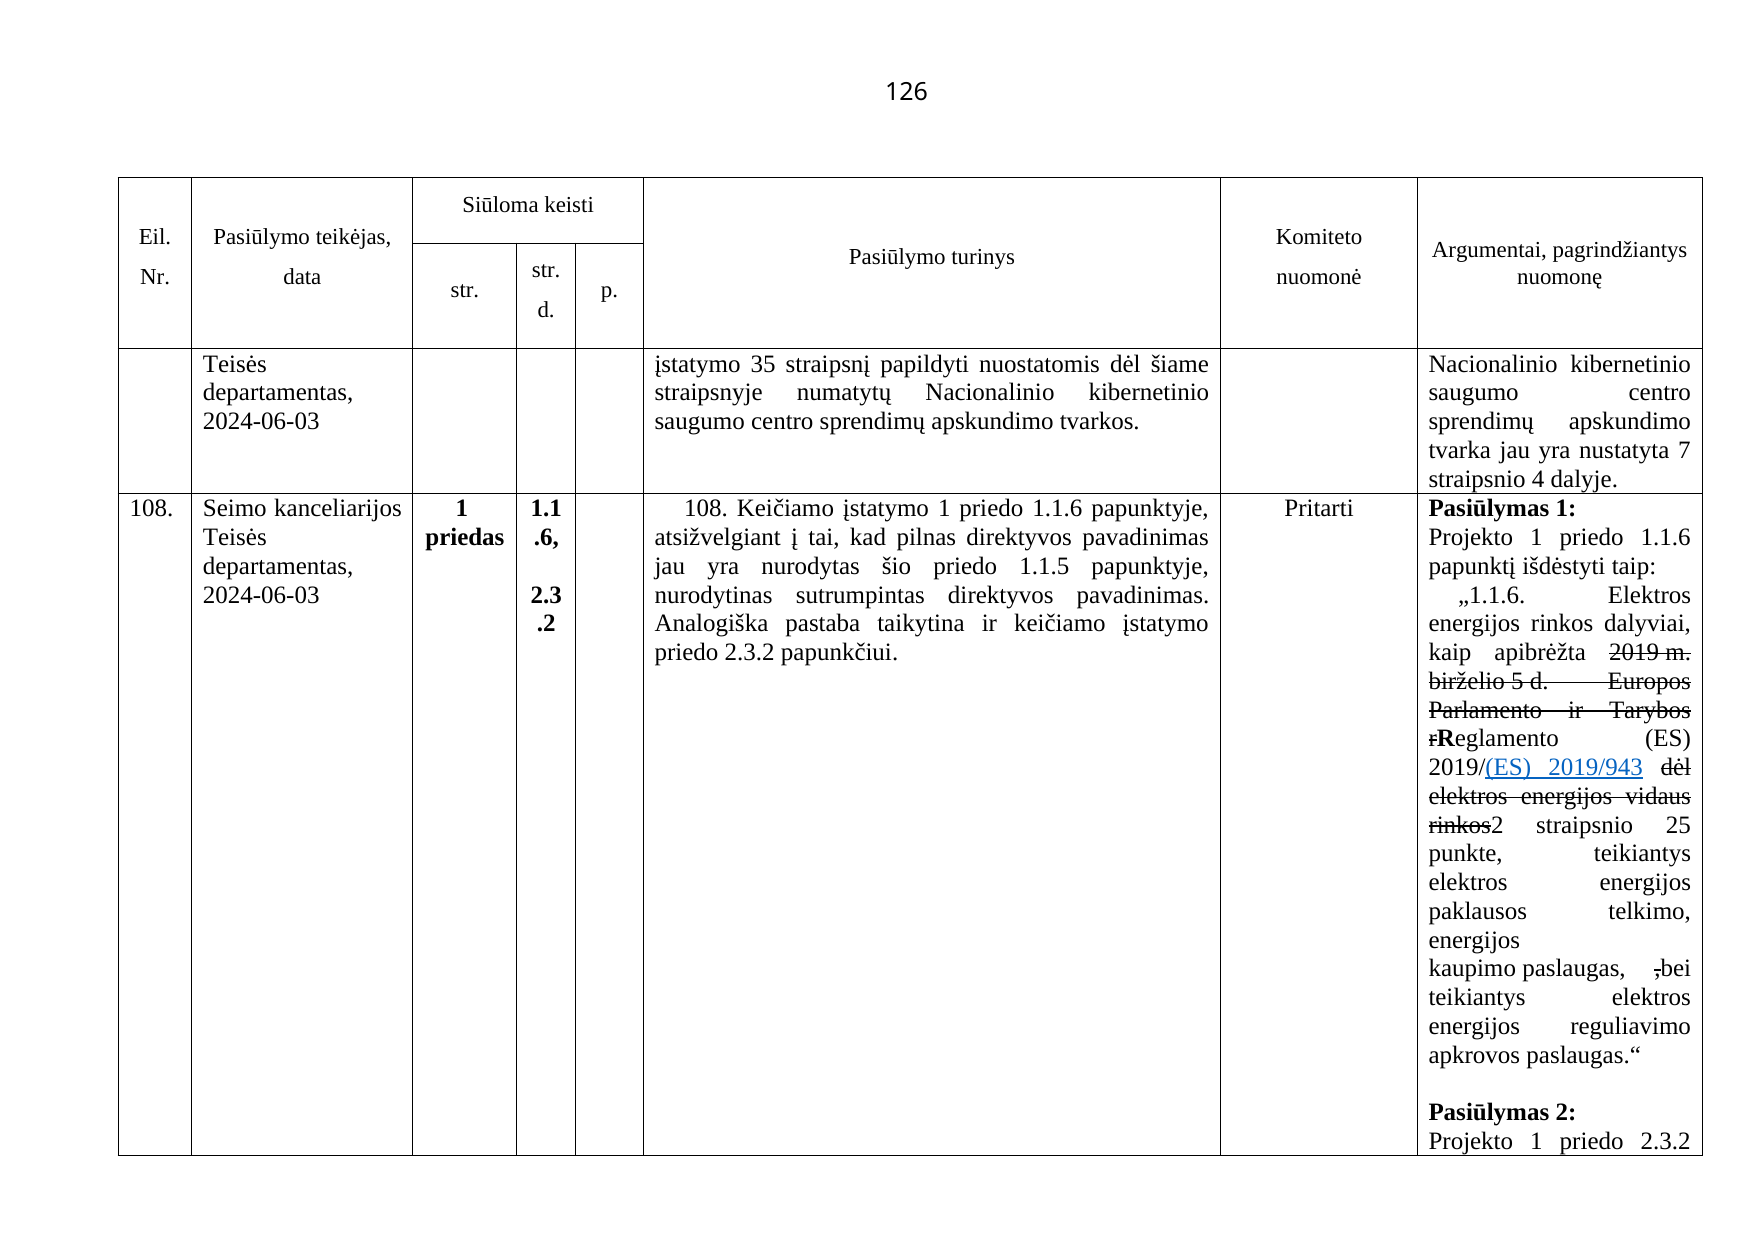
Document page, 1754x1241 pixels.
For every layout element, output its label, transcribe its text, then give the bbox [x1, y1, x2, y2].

table_cell [413, 349, 516, 492]
table_cell [1221, 349, 1417, 492]
table_header Pasiūlymo teikėjas, data [192, 178, 412, 348]
table_header Eil. Nr. [119, 178, 191, 348]
table_header Argumentai, pagrindžiantys nuomonę [1418, 178, 1702, 348]
table_cell 108. Keičiamo įstatymo 1 priedo 1.1.6 papunktyje, atsižvelgiant į tai, kad pilnas direktyvos pavadinimas jau yra nurodytas šio priedo 1.1.5 papunktyje, nurodytinas sutrumpintas direktyvos pavadinimas. Analogiška pastaba taikytina ir keičiamo įstatymo priedo 2.3.2 papunkčiui. [644, 494, 1220, 1155]
table_cell str. [413, 244, 516, 348]
table_cell 1.1.6, 2.3.2 [517, 494, 575, 1155]
table_cell 108. [119, 494, 191, 1155]
table_cell p. [576, 244, 643, 348]
table_cell str. d. [517, 244, 575, 348]
table_cell Nacionalinio kibernetinio saugumo centro sprendimų apskundimo tvarka jau yra nustatyta 7 straipsnio 4 dalyje. [1418, 349, 1702, 492]
table_cell [517, 349, 575, 492]
table_header Siūloma keisti [413, 178, 643, 243]
table_cell įstatymo 35 straipsnį papildyti nuostatomis dėl šiame straipsnyje numatytų Nacionalinio kibernetinio saugumo centro sprendimų apskundimo tvarkos. [644, 349, 1220, 492]
table_header Pasiūlymo turinys [644, 178, 1220, 348]
table_cell [576, 494, 643, 1155]
table_cell Pritarti [1221, 494, 1417, 1155]
table_cell Pasiūlymas 1: Projekto 1 priedo 1.1.6 papunktį išdėstyti taip: „1.1.6. Elektros energijos rinkos dalyviai, kaip apibrėžta 2019 m. birželio 5 d. Europos Parlamento ir Tarybos rReglamento (ES) 2019/(ES) 2019/943 dėl elektros energijos vidaus rinkos2 straipsnio 25 punkte, teikiantys elektros energijos paklausos telkimo, energijos kaupimo paslaugas, ,bei teikiantys elektros energijos reguliavimo apkrovos paslaugas.“ Pasiūlymas 2: Projekto 1 priedo 2.3.2 [1418, 494, 1702, 1155]
table_cell 1 priedas [413, 494, 516, 1155]
table_header Komiteto nuomonė [1221, 178, 1417, 348]
table_cell Teisės departamentas, 2024-06-03 [192, 349, 412, 492]
table_cell Seimo kanceliarijos Teisės departamentas, 2024-06-03 [192, 494, 412, 1155]
table_cell [576, 349, 643, 492]
table_cell [119, 349, 191, 492]
